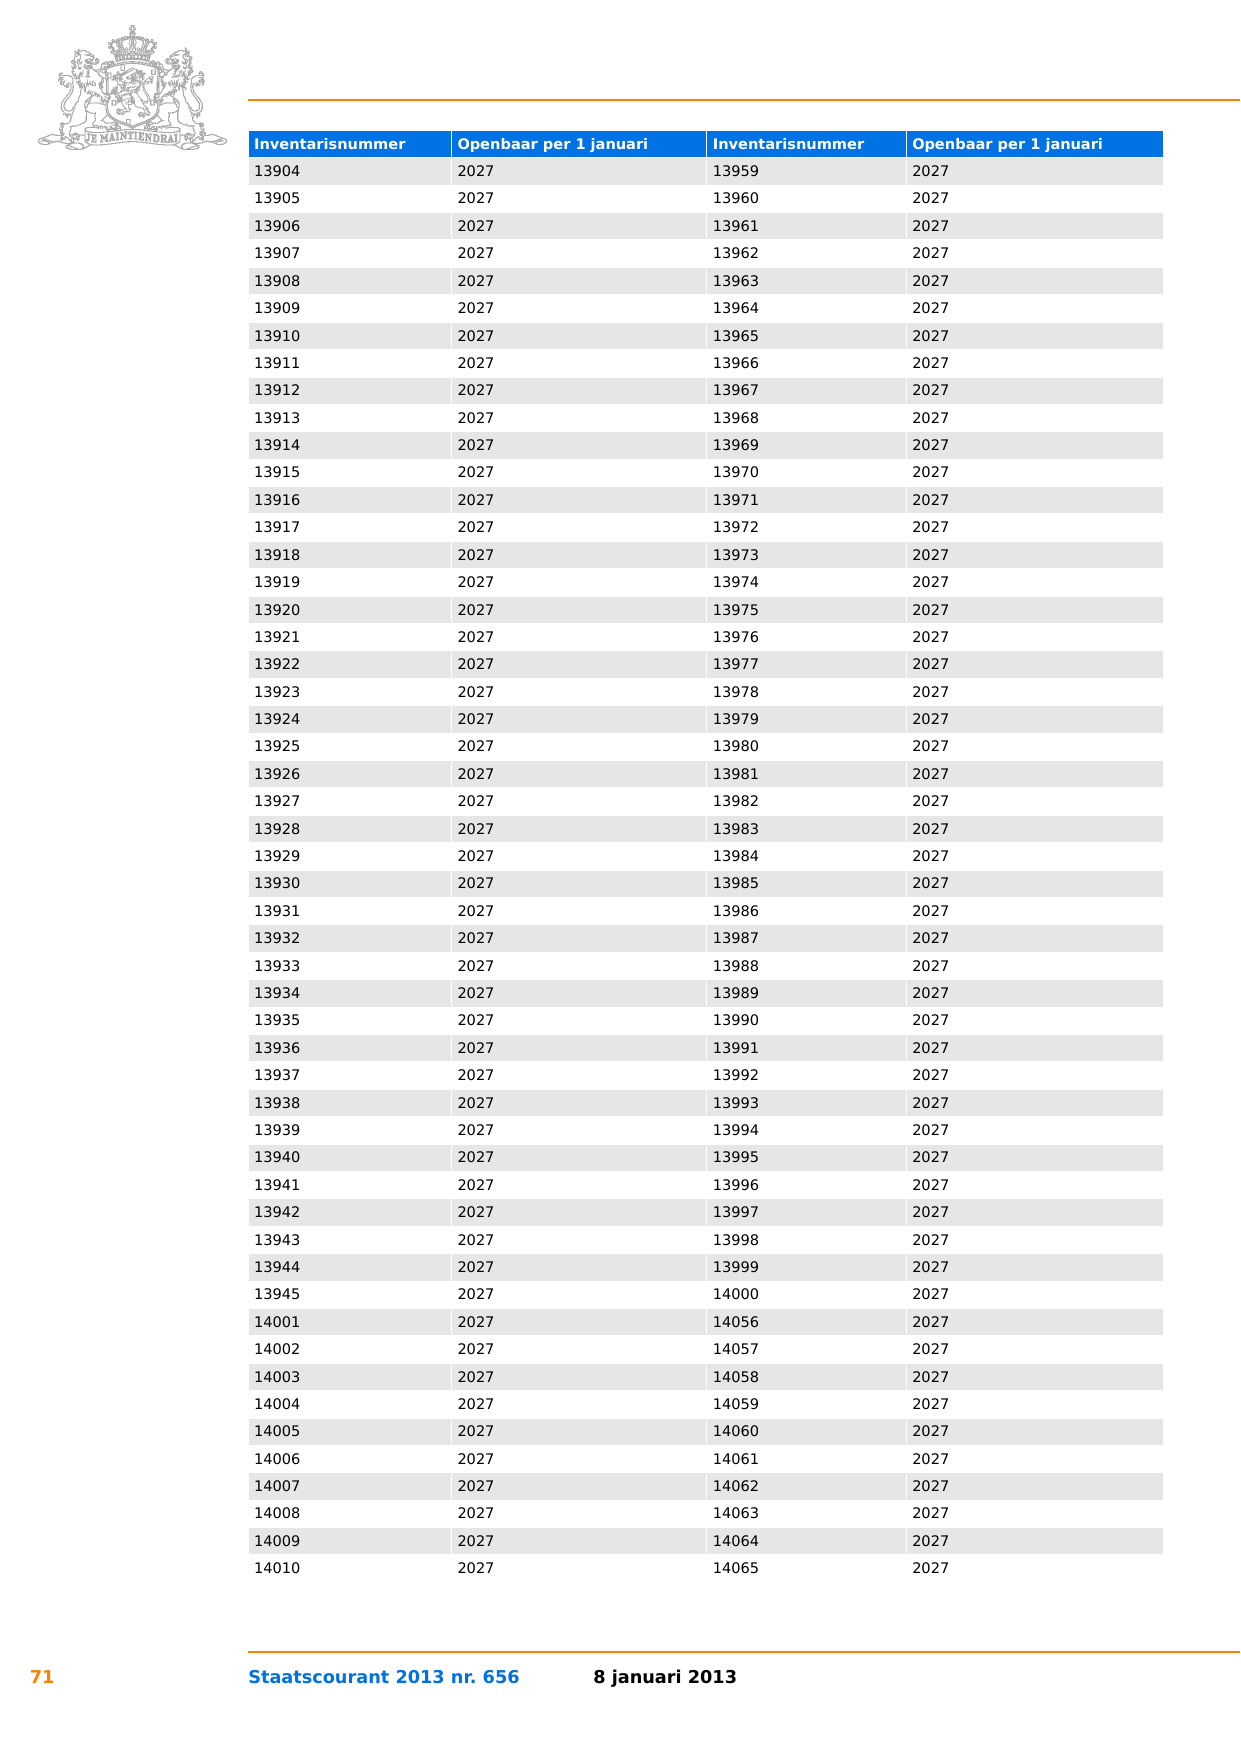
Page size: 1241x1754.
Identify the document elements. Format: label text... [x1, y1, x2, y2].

table_cell 2027 [452, 706, 706, 733]
table_cell 13971 [707, 487, 906, 513]
table_cell 13906 [249, 213, 451, 239]
table_cell 13924 [249, 706, 451, 733]
table_cell 2027 [452, 460, 706, 486]
table_cell 2027 [452, 871, 706, 897]
table_cell 14062 [707, 1473, 906, 1500]
table_cell 2027 [907, 1254, 1163, 1281]
table_cell 2027 [452, 1227, 706, 1253]
table_cell 2027 [452, 624, 706, 650]
table_cell 2027 [907, 843, 1163, 869]
table_cell 2027 [452, 1282, 706, 1308]
table_cell 2027 [907, 597, 1163, 623]
table_cell 2027 [452, 1063, 706, 1089]
table_cell 13978 [707, 679, 906, 705]
table_cell 2027 [452, 213, 706, 239]
table_cell 13943 [249, 1227, 451, 1253]
table_cell 13982 [707, 789, 906, 815]
table_cell 2027 [907, 213, 1163, 239]
table_cell 2027 [907, 624, 1163, 650]
table_cell 2027 [452, 158, 706, 185]
table_cell 13942 [249, 1199, 451, 1226]
table_cell 13919 [249, 569, 451, 596]
table_cell 13929 [249, 843, 451, 869]
table_cell 2027 [452, 350, 706, 376]
table_cell 14059 [707, 1391, 906, 1417]
table_cell 2027 [452, 1145, 706, 1171]
table_cell 2027 [452, 405, 706, 431]
table_cell 2027 [907, 569, 1163, 596]
table_cell 2027 [452, 515, 706, 541]
table_cell 2027 [907, 350, 1163, 376]
table_cell 2027 [907, 1172, 1163, 1198]
table_cell 2027 [907, 1035, 1163, 1061]
table_cell 13961 [707, 213, 906, 239]
table_cell 2027 [452, 816, 706, 842]
table_cell 2027 [907, 1145, 1163, 1171]
table_cell 13909 [249, 295, 451, 322]
table_cell 2027 [907, 1336, 1163, 1363]
table_cell 13935 [249, 1008, 451, 1034]
table_cell 2027 [452, 898, 706, 924]
table_cell 13941 [249, 1172, 451, 1198]
table_cell 2027 [907, 268, 1163, 294]
table_cell 2027 [452, 1199, 706, 1226]
table_cell 2027 [907, 432, 1163, 459]
table_cell 13992 [707, 1063, 906, 1089]
table_cell 13939 [249, 1117, 451, 1143]
table_cell 13977 [707, 651, 906, 678]
table_cell 2027 [907, 706, 1163, 733]
table_cell 13915 [249, 460, 451, 486]
table_cell 13963 [707, 268, 906, 294]
table_cell 13928 [249, 816, 451, 842]
table_cell 14058 [707, 1364, 906, 1390]
table_cell 2027 [907, 980, 1163, 1007]
table_header Openbaar per 1 januari [907, 131, 1163, 157]
table_cell 2027 [452, 1035, 706, 1061]
table_cell 13908 [249, 268, 451, 294]
table_cell 13990 [707, 1008, 906, 1034]
table_cell 2027 [907, 460, 1163, 486]
table_cell 2027 [452, 268, 706, 294]
table_cell 2027 [452, 953, 706, 979]
table_cell 13996 [707, 1172, 906, 1198]
table_cell 13917 [249, 515, 451, 541]
table_cell 13994 [707, 1117, 906, 1143]
table_cell 2027 [907, 898, 1163, 924]
table_cell 13973 [707, 542, 906, 568]
table_cell 2027 [907, 734, 1163, 760]
table_cell 2027 [907, 186, 1163, 212]
table_cell 2027 [907, 542, 1163, 568]
table_cell 2027 [907, 1446, 1163, 1472]
table_cell 2027 [452, 295, 706, 322]
table_cell 13934 [249, 980, 451, 1007]
table_cell 2027 [907, 953, 1163, 979]
table_cell 13986 [707, 898, 906, 924]
table_cell 2027 [452, 1008, 706, 1034]
table_cell 13933 [249, 953, 451, 979]
table_cell 13979 [707, 706, 906, 733]
table_cell 13937 [249, 1063, 451, 1089]
table_cell 2027 [452, 1391, 706, 1417]
table_cell 2027 [907, 789, 1163, 815]
table_header Inventarisnummer [707, 131, 906, 157]
table_cell 2027 [452, 1309, 706, 1335]
table_cell 13981 [707, 761, 906, 787]
table_cell 13999 [707, 1254, 906, 1281]
table_cell 2027 [907, 679, 1163, 705]
table_cell 14008 [249, 1501, 451, 1527]
table_cell 2027 [907, 1501, 1163, 1527]
table_cell 13995 [707, 1145, 906, 1171]
table_cell 2027 [452, 980, 706, 1007]
table_cell 2027 [452, 542, 706, 568]
table_cell 13989 [707, 980, 906, 1007]
table_cell 2027 [907, 1117, 1163, 1143]
table_cell 13987 [707, 925, 906, 952]
table_cell 2027 [452, 569, 706, 596]
table_cell 13988 [707, 953, 906, 979]
table_cell 2027 [907, 1282, 1163, 1308]
table_cell 13916 [249, 487, 451, 513]
table_cell 2027 [452, 789, 706, 815]
table_cell 13959 [707, 158, 906, 185]
table_cell 13983 [707, 816, 906, 842]
table_cell 2027 [907, 1473, 1163, 1500]
table_cell 13911 [249, 350, 451, 376]
table_cell 13968 [707, 405, 906, 431]
table_cell 13913 [249, 405, 451, 431]
table_cell 2027 [907, 925, 1163, 952]
table_cell 13940 [249, 1145, 451, 1171]
table_cell 13964 [707, 295, 906, 322]
table_cell 2027 [452, 679, 706, 705]
table_cell 13967 [707, 378, 906, 404]
table_cell 2027 [452, 1117, 706, 1143]
table_cell 14003 [249, 1364, 451, 1390]
table_cell 14004 [249, 1391, 451, 1417]
table_cell 2027 [452, 1172, 706, 1198]
table_cell 13975 [707, 597, 906, 623]
table_cell 2027 [452, 1473, 706, 1500]
table_cell 2027 [452, 1419, 706, 1445]
table_cell 13927 [249, 789, 451, 815]
table_cell 2027 [907, 295, 1163, 322]
table_cell 2027 [907, 1419, 1163, 1445]
table_cell 13945 [249, 1282, 451, 1308]
table_cell 14057 [707, 1336, 906, 1363]
table_cell 13936 [249, 1035, 451, 1061]
table_cell 2027 [452, 186, 706, 212]
table_cell 2027 [907, 1199, 1163, 1226]
table_cell 13965 [707, 323, 906, 349]
table_cell 2027 [907, 1556, 1163, 1582]
table_cell 13926 [249, 761, 451, 787]
table_cell 13910 [249, 323, 451, 349]
table_cell 13923 [249, 679, 451, 705]
table_cell 13980 [707, 734, 906, 760]
table_cell 14000 [707, 1282, 906, 1308]
table_cell 13921 [249, 624, 451, 650]
table_cell 2027 [452, 378, 706, 404]
table_cell 13985 [707, 871, 906, 897]
table_cell 14005 [249, 1419, 451, 1445]
table_cell 13984 [707, 843, 906, 869]
table_cell 13970 [707, 460, 906, 486]
table_cell 13976 [707, 624, 906, 650]
table_cell 13972 [707, 515, 906, 541]
table_cell 2027 [452, 241, 706, 267]
picture [38, 25, 227, 150]
table_cell 14061 [707, 1446, 906, 1472]
table_cell 2027 [907, 1391, 1163, 1417]
table_header Openbaar per 1 januari [452, 131, 706, 157]
table_cell 13938 [249, 1090, 451, 1116]
table_cell 2027 [452, 1254, 706, 1281]
table_header Inventarisnummer [249, 131, 451, 157]
table_cell 14064 [707, 1528, 906, 1554]
table_cell 2027 [907, 241, 1163, 267]
table_cell 13997 [707, 1199, 906, 1226]
table_cell 13920 [249, 597, 451, 623]
table_cell 2027 [452, 651, 706, 678]
table_cell 13922 [249, 651, 451, 678]
table_cell 14063 [707, 1501, 906, 1527]
table_cell 14002 [249, 1336, 451, 1363]
table_cell 13998 [707, 1227, 906, 1253]
table_cell 2027 [452, 1501, 706, 1527]
table_cell 14009 [249, 1528, 451, 1554]
table_cell 2027 [907, 1528, 1163, 1554]
table_cell 13991 [707, 1035, 906, 1061]
table_cell 13962 [707, 241, 906, 267]
table_cell 2027 [907, 487, 1163, 513]
table_cell 2027 [907, 651, 1163, 678]
table_cell 2027 [452, 487, 706, 513]
table_cell 2027 [907, 323, 1163, 349]
table_cell 13904 [249, 158, 451, 185]
table_cell 13918 [249, 542, 451, 568]
table_cell 2027 [907, 515, 1163, 541]
table_cell 2027 [452, 1090, 706, 1116]
table_cell 14006 [249, 1446, 451, 1472]
table_cell 2027 [907, 1090, 1163, 1116]
table_cell 2027 [452, 734, 706, 760]
table_cell 13905 [249, 186, 451, 212]
table_cell 13944 [249, 1254, 451, 1281]
table_cell 13966 [707, 350, 906, 376]
table_cell 2027 [452, 597, 706, 623]
table_cell 2027 [452, 1336, 706, 1363]
table_cell 2027 [452, 1364, 706, 1390]
table_cell 13925 [249, 734, 451, 760]
table_cell 14010 [249, 1556, 451, 1582]
table_cell 2027 [907, 1309, 1163, 1335]
table_cell 2027 [907, 816, 1163, 842]
table_cell 2027 [452, 1528, 706, 1554]
table_cell 2027 [452, 323, 706, 349]
table_cell 13993 [707, 1090, 906, 1116]
table_cell 2027 [452, 1556, 706, 1582]
table_cell 2027 [452, 925, 706, 952]
table_cell 2027 [907, 158, 1163, 185]
table_cell 13969 [707, 432, 906, 459]
table_cell 2027 [907, 1227, 1163, 1253]
table_cell 13907 [249, 241, 451, 267]
table_cell 13960 [707, 186, 906, 212]
table_cell 2027 [907, 378, 1163, 404]
table_cell 2027 [907, 1008, 1163, 1034]
table_cell 2027 [907, 1063, 1163, 1089]
table_cell 2027 [907, 871, 1163, 897]
table_cell 14060 [707, 1419, 906, 1445]
table_cell 13932 [249, 925, 451, 952]
table_cell 13912 [249, 378, 451, 404]
table_cell 14001 [249, 1309, 451, 1335]
table_cell 2027 [452, 843, 706, 869]
table_cell 13914 [249, 432, 451, 459]
table_cell 13930 [249, 871, 451, 897]
table_cell 13974 [707, 569, 906, 596]
table_cell 2027 [452, 761, 706, 787]
table_cell 2027 [452, 1446, 706, 1472]
table_cell 14065 [707, 1556, 906, 1582]
table_cell 13931 [249, 898, 451, 924]
table_cell 14007 [249, 1473, 451, 1500]
table_cell 2027 [907, 1364, 1163, 1390]
table_cell 14056 [707, 1309, 906, 1335]
table_cell 2027 [907, 405, 1163, 431]
table_cell 2027 [452, 432, 706, 459]
table_cell 2027 [907, 761, 1163, 787]
